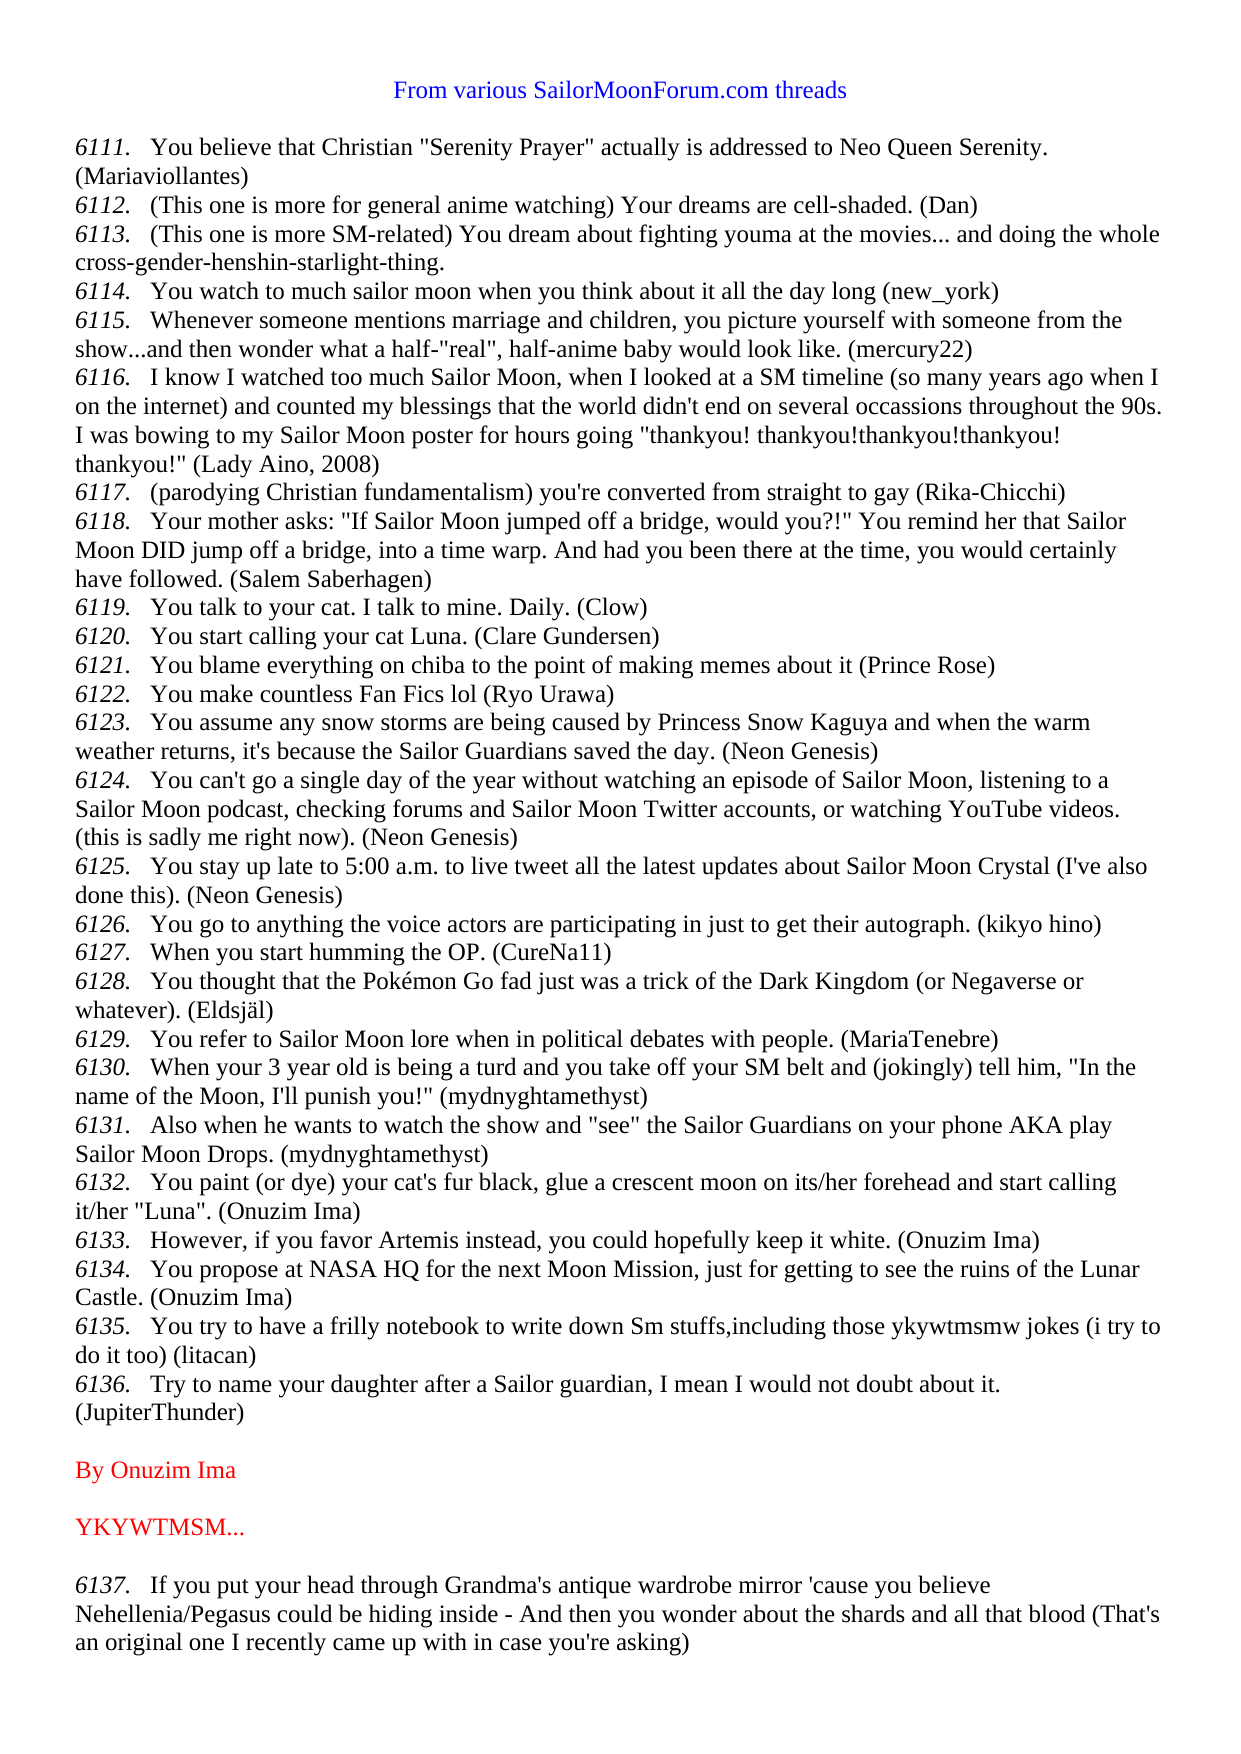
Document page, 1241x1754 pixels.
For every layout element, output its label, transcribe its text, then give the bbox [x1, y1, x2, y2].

list You try to have a frilly notebook to write down Sm stuffs,including those ykywtmsmw jokes (i try to do it too) (litacan) [75, 1311, 1165, 1369]
list You refer to Sailor Moon lore when in political debates with people. (MariaTenebre) [75, 1024, 1165, 1052]
list Try to name your daughter after a Sailor guardian, I mean I would not doubt about it. (JupiterThunder) [75, 1369, 1165, 1426]
list If you put your head through Grandma's antique wardrobe mirror 'cause you believe Nehellenia/Pegasus could be hiding inside - And then you wonder about the shards and all that blood (That's an original one I recently came up with in case you're asking) [75, 1570, 1165, 1656]
list You believe that Christian "Serenity Prayer" actually is addressed to Neo Queen Serenity. (Mariaviollantes) [75, 132, 1165, 190]
list You propose at NASA HQ for the next Moon Mission, just for getting to see the ruins of the Lunar Castle. (Onuzim Ima) [75, 1254, 1165, 1311]
list You blame everything on chiba to the point of making memes about it (Prince Rose) [75, 650, 1165, 679]
text By Onuzim Ima [75, 1455, 1165, 1484]
list You paint (or dye) your cat's fur black, glue a crescent moon on its/her forehead and start calling it/her "Luna". (Onuzim Ima) [75, 1167, 1165, 1225]
list When your 3 year old is being a turd and you take off your SM belt and (jokingly) tell him, "In the name of the Moon, I'll punish you!" (mydnyghtamethyst) [75, 1052, 1165, 1110]
list (This one is more SM-related) You dream about fighting youma at the movies... and doing the whole cross-gender-henshin-starlight-thing. [75, 219, 1165, 276]
list You go to anything the voice actors are participating in just to get their autograph. (kikyo hino) [75, 909, 1165, 937]
list When you start humming the OP. (CureNa11) [75, 937, 1165, 966]
list However, if you favor Artemis instead, you could hopefully keep it white. (Onuzim Ima) [75, 1225, 1165, 1254]
list Whenever someone mentions marriage and children, you picture yourself with someone from the show...and then wonder what a half-"real", half-anime baby would look like. (mercury22) [75, 305, 1165, 362]
list I know I watched too much Sailor Moon, when I looked at a SM timeline (so many years ago when I on the internet) and counted my blessings that the world didn't end on several occassions throughout the 90s. I was bowing to my Sailor Moon poster for hours going "thankyou! thankyou!thankyou!thankyou!thankyou!" (Lady Aino, 2008) [75, 362, 1165, 477]
list You assume any snow storms are being caused by Princess Snow Kaguya and when the warm weather returns, it's because the Sailor Guardians saved the day. (Neon Genesis) [75, 707, 1165, 765]
list You thought that the Pokémon Go fad just was a trick of the Dark Kingdom (or Negaverse or whatever). (Eldsjäl) [75, 966, 1165, 1024]
list (This one is more for general anime watching) Your dreams are cell-shaded. (Dan) [75, 190, 1165, 219]
list You talk to your cat. I talk to mine. Daily. (Clow) [75, 592, 1165, 621]
list You stay up late to 5:00 a.m. to live tweet all the latest updates about Sailor Moon Crystal (I've also done this). (Neon Genesis) [75, 851, 1165, 909]
text From various SailorMoonForum.com threads [75, 75, 1165, 104]
list You start calling your cat Luna. (Clare Gundersen) [75, 621, 1165, 650]
list Your mother asks: "If Sailor Moon jumped off a bridge, would you?!" You remind her that Sailor Moon DID jump off a bridge, into a time warp. And had you been there at the time, you would certainly have followed. (Salem Saberhagen) [75, 506, 1165, 592]
list (parodying Christian fundamentalism) you're converted from straight to gay (Rika-Chicchi) [75, 477, 1165, 506]
list You make countless Fan Fics lol (Ryo Urawa) [75, 679, 1165, 707]
text YKYWTMSM... [75, 1512, 1165, 1541]
list You can't go a single day of the year without watching an episode of Sailor Moon, listening to a Sailor Moon podcast, checking forums and Sailor Moon Twitter accounts, or watching YouTube videos. (this is sadly me right now). (Neon Genesis) [75, 765, 1165, 851]
list You watch to much sailor moon when you think about it all the day long (new_york) [75, 276, 1165, 305]
list Also when he wants to watch the show and "see" the Sailor Guardians on your phone AKA play Sailor Moon Drops. (mydnyghtamethyst) [75, 1110, 1165, 1167]
